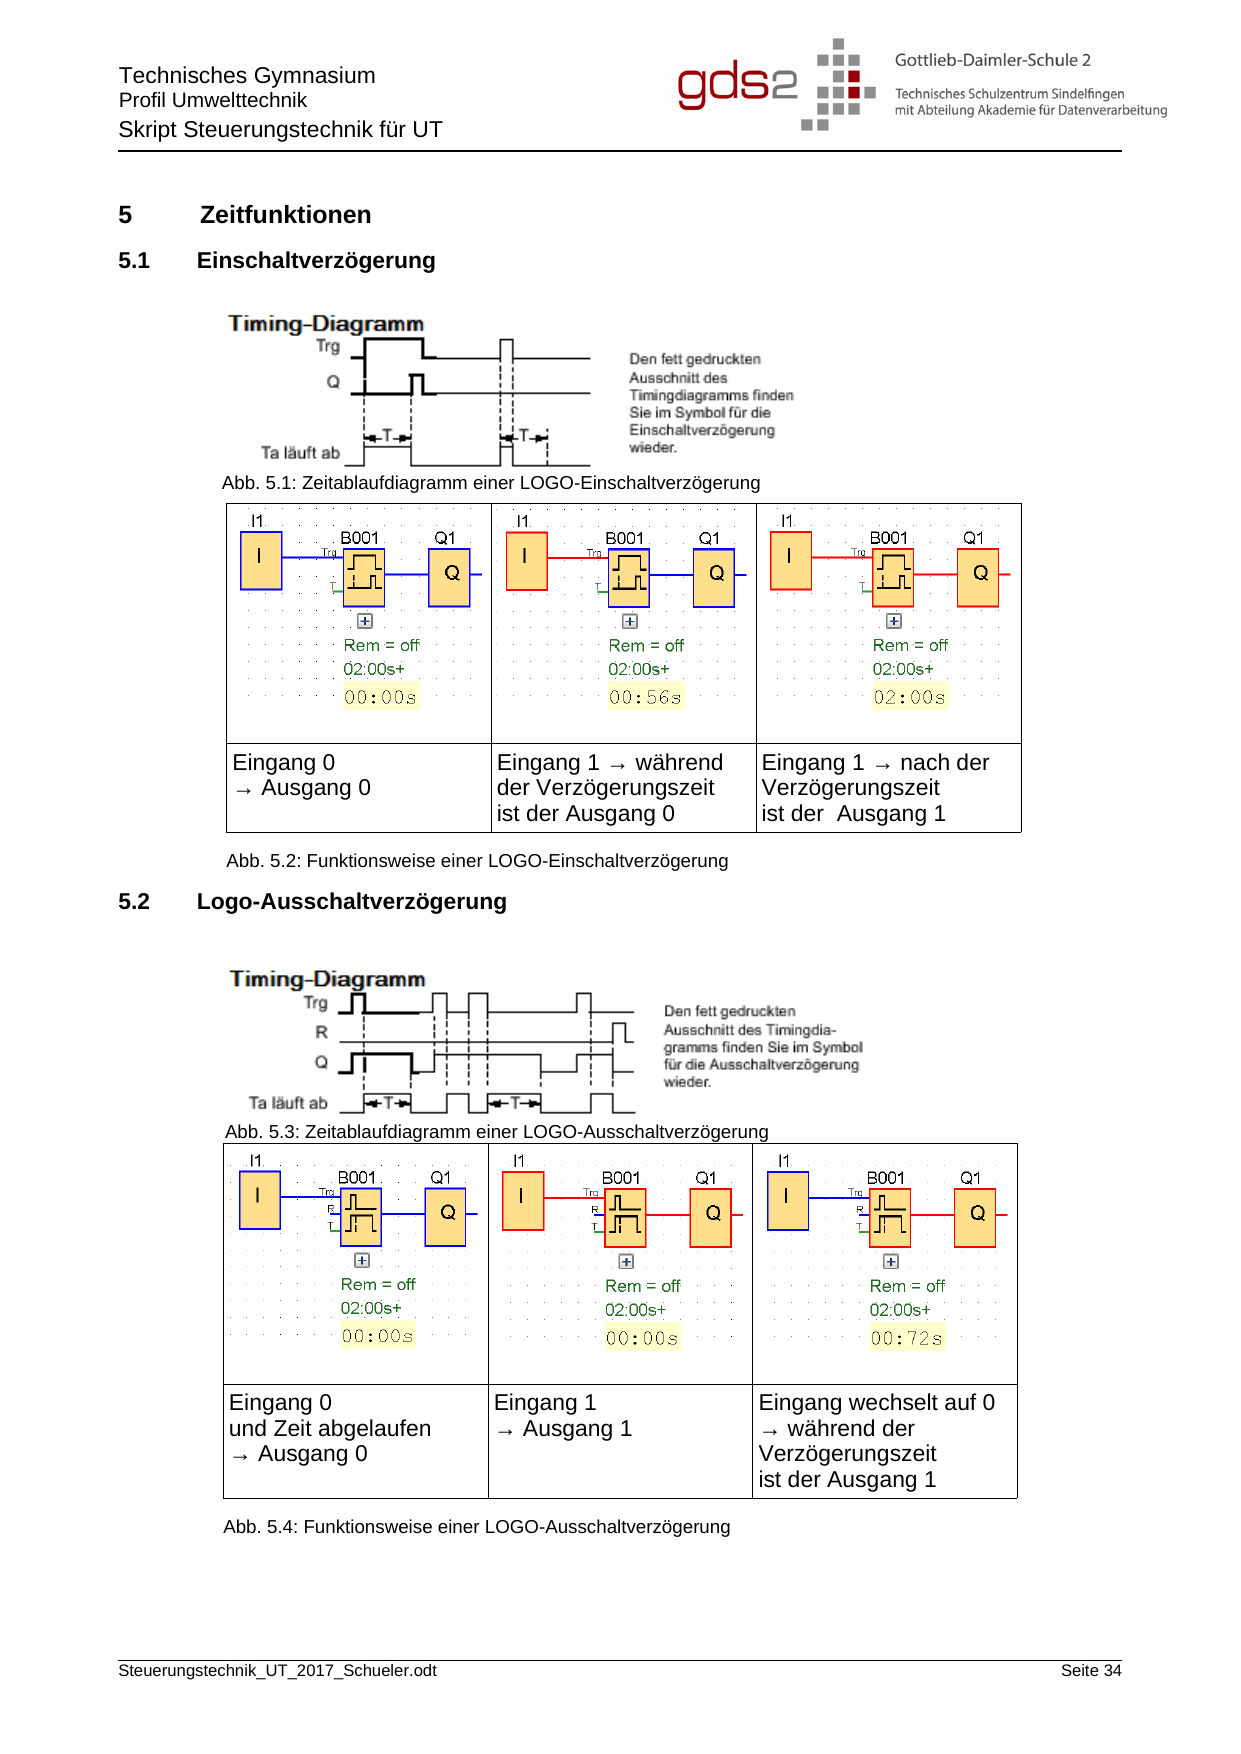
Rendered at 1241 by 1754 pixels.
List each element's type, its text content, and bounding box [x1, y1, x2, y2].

table_cell Eingang 1 → während der Verzögerungszeit ist der Ausgang 0 [492, 744, 756, 832]
picture [224, 963, 866, 1117]
table_cell Eingang 0 → Ausgang 0 [227, 744, 491, 832]
table_header [492, 504, 756, 743]
table_cell Eingang 1 → Ausgang 1 [489, 1385, 752, 1498]
table_header [753, 1144, 1017, 1384]
picture [496, 508, 750, 712]
picture [221, 306, 799, 470]
text Abb. 5.3: Zeitablaufdiagramm einer LOGO-Ausschaltverzögerung [225, 1117, 865, 1142]
table_header [757, 504, 1021, 743]
table_cell Eingang 0 und Zeit abgelaufen → Ausgang 0 [224, 1385, 488, 1498]
table_cell Eingang wechselt auf 0 → während der Verzögerungszeit ist der Ausgang 1 [753, 1385, 1017, 1498]
table_cell Eingang 1 → nach der Verzögerungszeit ist der Ausgang 1 [757, 744, 1021, 832]
subtitle Einschaltverzögerung [118, 248, 1122, 273]
table_header [224, 1144, 488, 1384]
text Abb. 5.1: Zeitablaufdiagramm einer LOGO-Einschaltverzögerung [222, 470, 798, 493]
text Abb. 5.2: Funktionsweise einer LOGO-Einschaltverzögerung [226, 850, 1021, 871]
subtitle Zeitfunktionen [118, 201, 1122, 228]
picture [493, 1149, 747, 1353]
picture [232, 508, 486, 712]
picture [758, 1149, 1012, 1353]
table_header [227, 504, 491, 743]
picture [228, 1149, 482, 1350]
table_header [489, 1144, 752, 1384]
picture [761, 508, 1015, 712]
text Abb. 5.4: Funktionsweise einer LOGO-Ausschaltverzögerung [223, 1517, 1017, 1538]
picture [670, 28, 1201, 135]
subtitle Logo-Ausschaltverzögerung [118, 888, 1122, 914]
